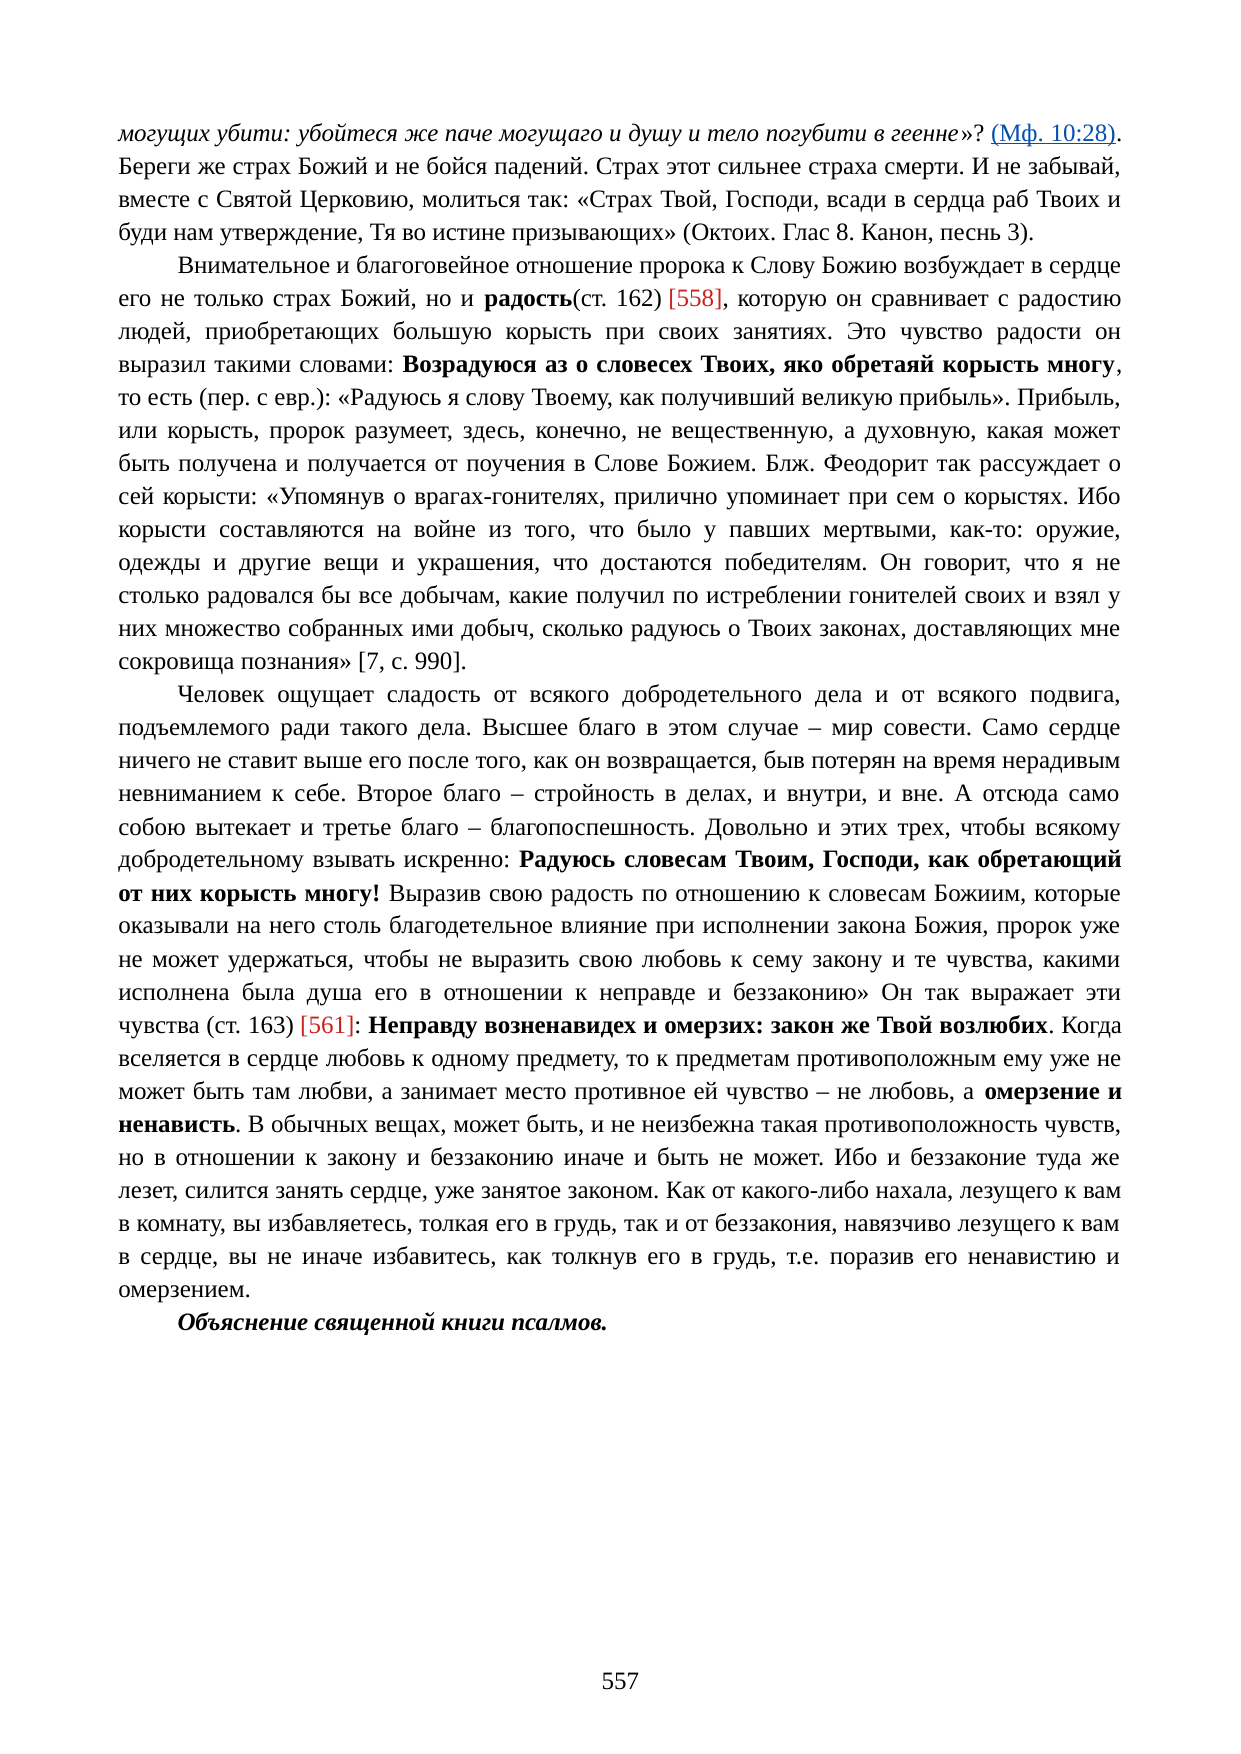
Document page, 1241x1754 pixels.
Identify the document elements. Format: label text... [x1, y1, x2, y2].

text Объяснение священной книги псалмов. [118, 1307, 1122, 1336]
text могущих убити: убойтеся же паче могущаго и душу и тело погубити в геенне»? (Мф. 10:28). Береги же страх Божий и не бойся падений. Страх этот сильнее страха смерти. И не забывай, вместе с Святой Церковию, молиться так: «Страх Твой, Господи, всади в сердца раб Твоих и буди нам утверждение, Тя во истине призывающих» (Октоих. Глас 8. Канон, песнь 3). [118, 118, 1122, 246]
text Человек ощущает сладость от всякого добродетельного дела и от всякого подвига, подъемлемого ради такого дела. Высшее благо в этом случае – мир совести. Само сердце ничего не ставит выше его после того, как он возвращается, быв потерян на время нерадивым невниманием к себе. Второе благо – стройность в делах, и внутри, и вне. А отсюда само собою вытекает и третье благо – благопоспешность. Довольно и этих трех, чтобы всякому добродетельному взывать искренно: Радуюсь словесам Твоим, Господи, как обретающий от них корысть многу! Выразив свою радость по отношению к словесам Божиим, которые оказывали на него столь благодетельное влияние при исполнении закона Божия, пророк уже не может удержаться, чтобы не выразить свою любовь к сему закону и те чувства, какими исполнена была душа его в отношении к неправде и беззаконию» Он так выражает эти чувства (ст. 163) [561]: Неправду возненавидех и омерзих: закон же Твой возлюбих. Когда вселяется в сердце любовь к одному предмету, то к предметам противоположным ему уже не может быть там любви, а занимает место противное ей чувство – не любовь, а омерзение и ненависть. В обычных вещах, может быть, и не неизбежна такая противоположность чувств, но в отношении к закону и беззаконию иначе и быть не может. Ибо и беззаконие туда же лезет, силится занять сердце, уже занятое законом. Как от какого-либо нахала, лезущего к вам в комнату, вы избавляетесь, толкая его в грудь, так и от беззакония, навязчиво лезущего к вам в сердце, вы не иначе избавитесь, как толкнув его в грудь, т.е. поразив его ненавистию и омерзением. [118, 679, 1122, 1303]
text Внимательное и благоговейное отношение пророка к Слову Божию возбуждает в сердце его не только страх Божий, но и радость(ст. 162) [558], которую он сравнивает с радостию людей, приобретающих большую корысть при своих занятиях. Это чувство радости он выразил такими словами: Возрадуюся аз о словесех Твоих, яко обретаяй корысть многу, то есть (пер. с евр.): «Радуюсь я слову Твоему, как получивший великую прибыль». Прибыль, или корысть, пророк разумеет, здесь, конечно, не вещественную, а духовную, какая может быть получена и получается от поучения в Слове Божием. Блж. Феодорит так рассуждает о сей корысти: «Упомянув о врагах-гонителях, прилично упоминает при сем о корыстях. Ибо корысти составляются на войне из того, что было у павших мертвыми, как-то: оружие, одежды и другие вещи и украшения, что достаются победителям. Он говорит, что я не столько радовался бы все добычам, какие получил по истреблении гонителей своих и взял у них множество собранных ими добыч, сколько радуюсь о Твоих законах, доставляющих мне сокровища познания» [7, с. 990]. [118, 250, 1122, 675]
